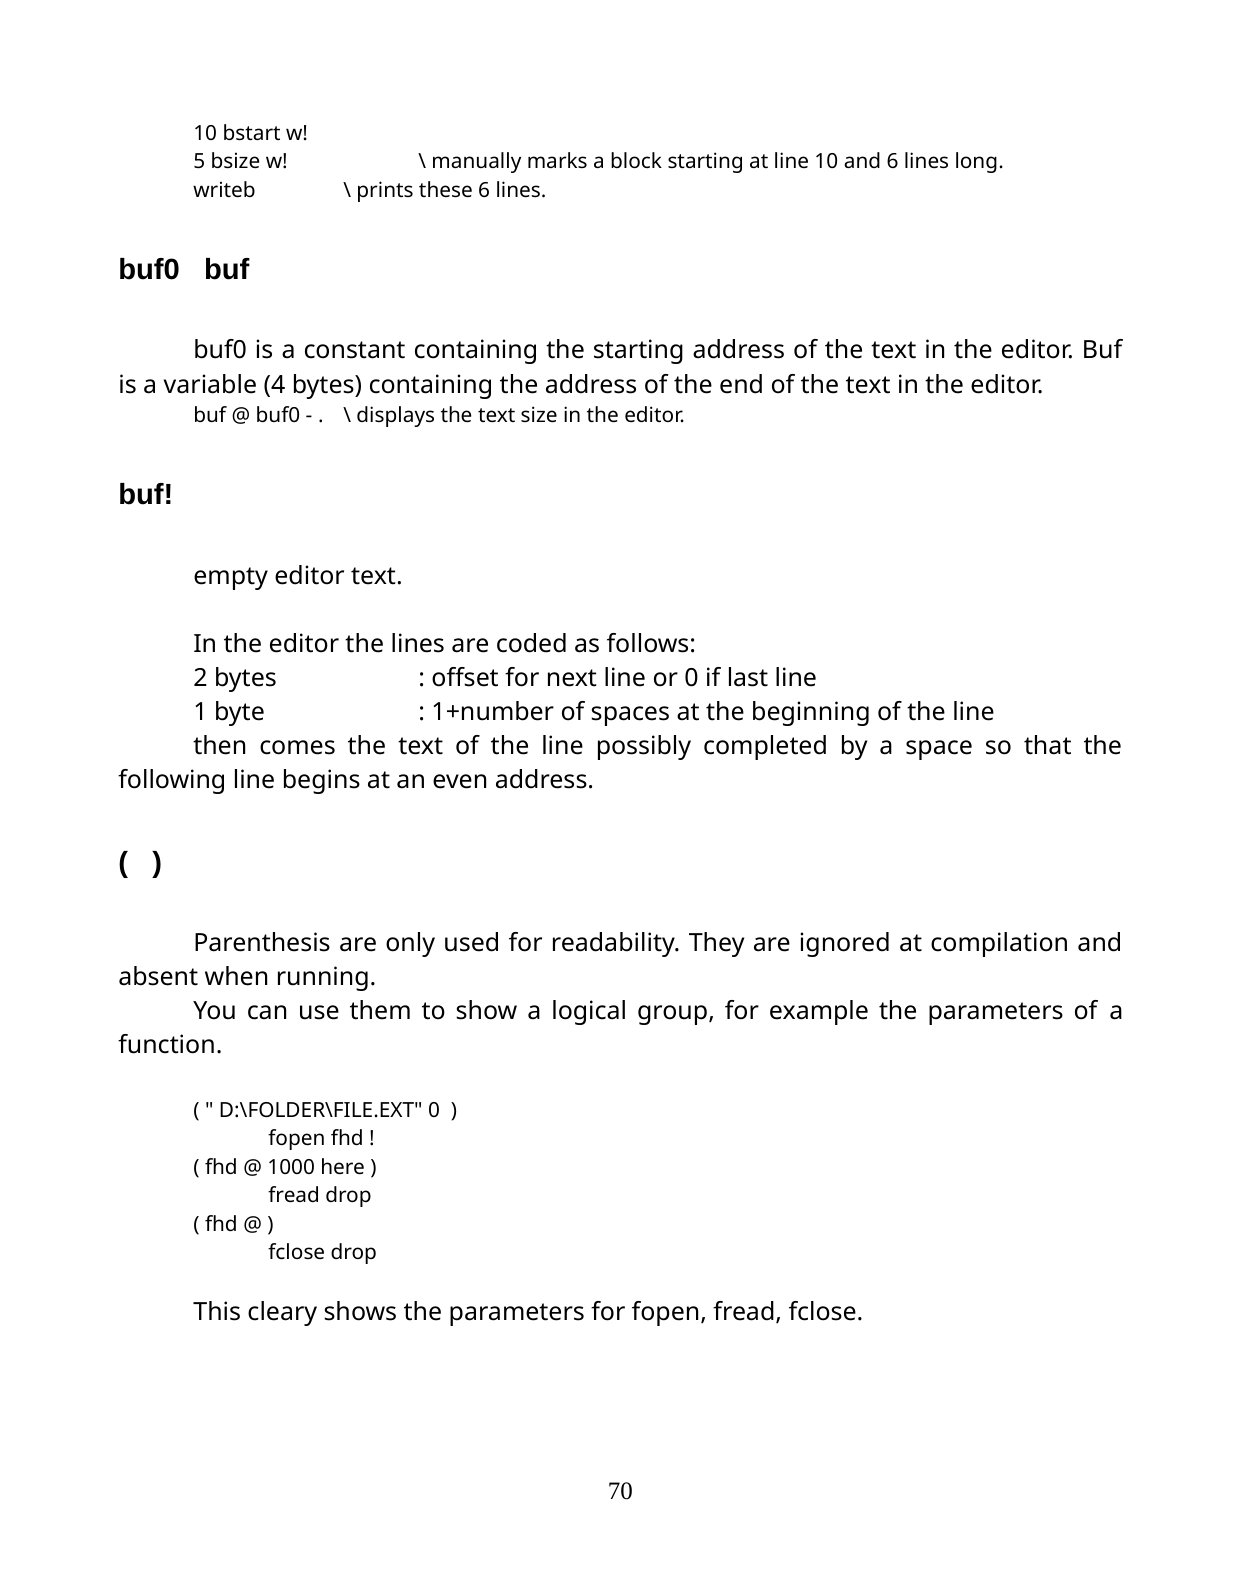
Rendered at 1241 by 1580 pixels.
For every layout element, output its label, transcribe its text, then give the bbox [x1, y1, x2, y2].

text Parenthesis are only used for readability. They are ignored at compilation and absent when running. [118, 925, 1123, 993]
text In the editor the lines are coded as follows: [118, 626, 1123, 660]
text ( fhd @ 1000 here ) [118, 1152, 1122, 1180]
text buf @ buf0 - . \ displays the text size in the editor. [118, 400, 1123, 429]
text buf0 is a constant containing the starting address of the text in the editor. Buf is a variable (4 bytes) containing the address of the end of the text in the editor. [118, 332, 1123, 400]
text writeb \ prints these 6 lines. [118, 175, 1123, 203]
text empty editor text. [118, 557, 1123, 592]
text 1 byte : 1+number of spaces at the beginning of the line [118, 694, 1123, 728]
text ( " D:\FOLDER\FILE.EXT" 0 ) [118, 1095, 1122, 1123]
text 10 bstart w! [118, 118, 1123, 147]
text ( fhd @ ) [118, 1209, 1122, 1237]
text This cleary shows the parameters for fopen, fread, fclose. [118, 1294, 1123, 1328]
text fopen fhd ! [118, 1123, 1122, 1152]
text fread drop [118, 1180, 1122, 1209]
text 5 bsize w! \ manually marks a block starting at line 10 and 6 lines long. [118, 147, 1123, 175]
text You can use them to show a logical group, for example the parameters of a function. [118, 993, 1123, 1061]
text fclose drop [118, 1237, 1123, 1266]
subtitle buf0 buf [118, 252, 1122, 286]
text 2 bytes : offset for next line or 0 if last line [118, 660, 1123, 694]
text then comes the text of the line possibly completed by a space so that the following line begins at an even address. [118, 728, 1123, 796]
subtitle buf! [118, 477, 1122, 511]
subtitle ( ) [118, 844, 1122, 878]
